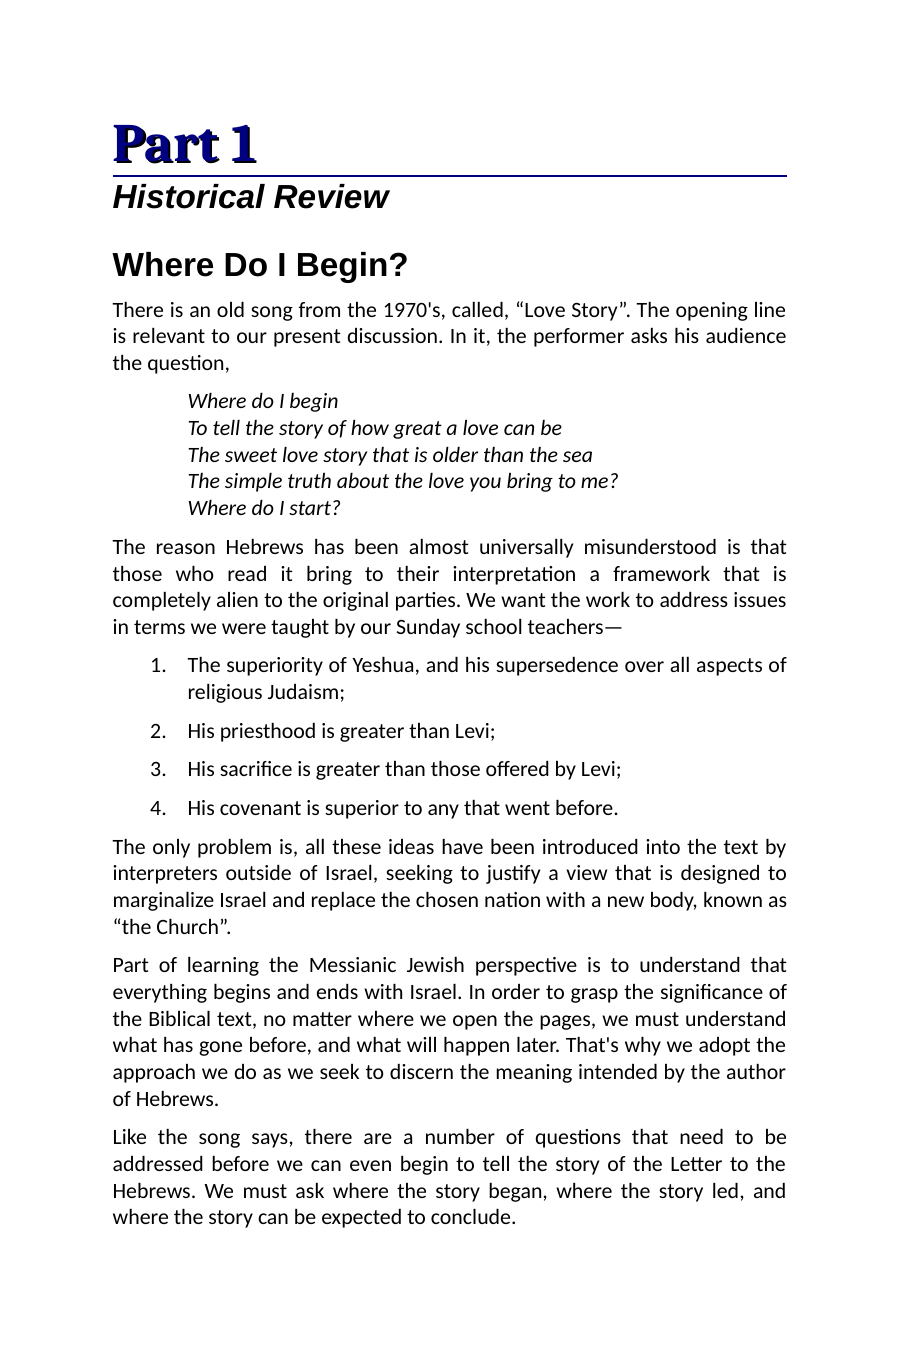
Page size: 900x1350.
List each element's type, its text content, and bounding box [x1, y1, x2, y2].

subtitle Historical Review [112, 177, 787, 215]
text Like the song says, there are a number of questions that need to be addressed before we can even begin to tell the story of the Letter to the Hebrews. We must ask where the story began, where the story led, and where the story can be expected to conclude. [112, 1123, 787, 1230]
text Part of learning the Messianic Jewish perspective is to understand that everything begins and ends with Israel. In order to grasp the significance of the Biblical text, no matter where we open the pages, we must understand what has gone before, and what will happen later. That's why we adopt the approach we do as we seek to discern the meaning intended by the author of Hebrews. [112, 952, 787, 1112]
list The superiority of Yeshua, and his supersedence over all aspects of religious Judaism; [150, 652, 787, 705]
list His priesthood is greater than Levi; [150, 717, 787, 744]
text Where do I begin To tell the story of how great a love can be The sweet love story that is older than the sea The simple truth about the love you bring to me? Where do I start? [187, 388, 787, 521]
list His covenant is superior to any that went before. [150, 794, 787, 821]
text There is an old song from the 1970's, called, “Love Story”. The opening line is relevant to our present discussion. In it, the performer asks his audience the question, [112, 296, 787, 376]
list His sacrifice is greater than those offered by Levi; [150, 756, 787, 782]
text The only problem is, all these ideas have been introduced into the text by interpreters outside of Israel, seeking to justify a view that is designed to marginalize Israel and replace the chosen nation with a new body, known as “the Church”. [112, 833, 787, 939]
text The reason Hebrews has been almost universally misunderstood is that those who read it bring to their interpretation a framework that is completely alien to the original parties. We want the work to address issues in terms we were taught by our Sunday school teachers— [112, 533, 787, 640]
title Part 1 [112, 112, 787, 177]
subtitle Where Do I Begin? [112, 245, 787, 284]
